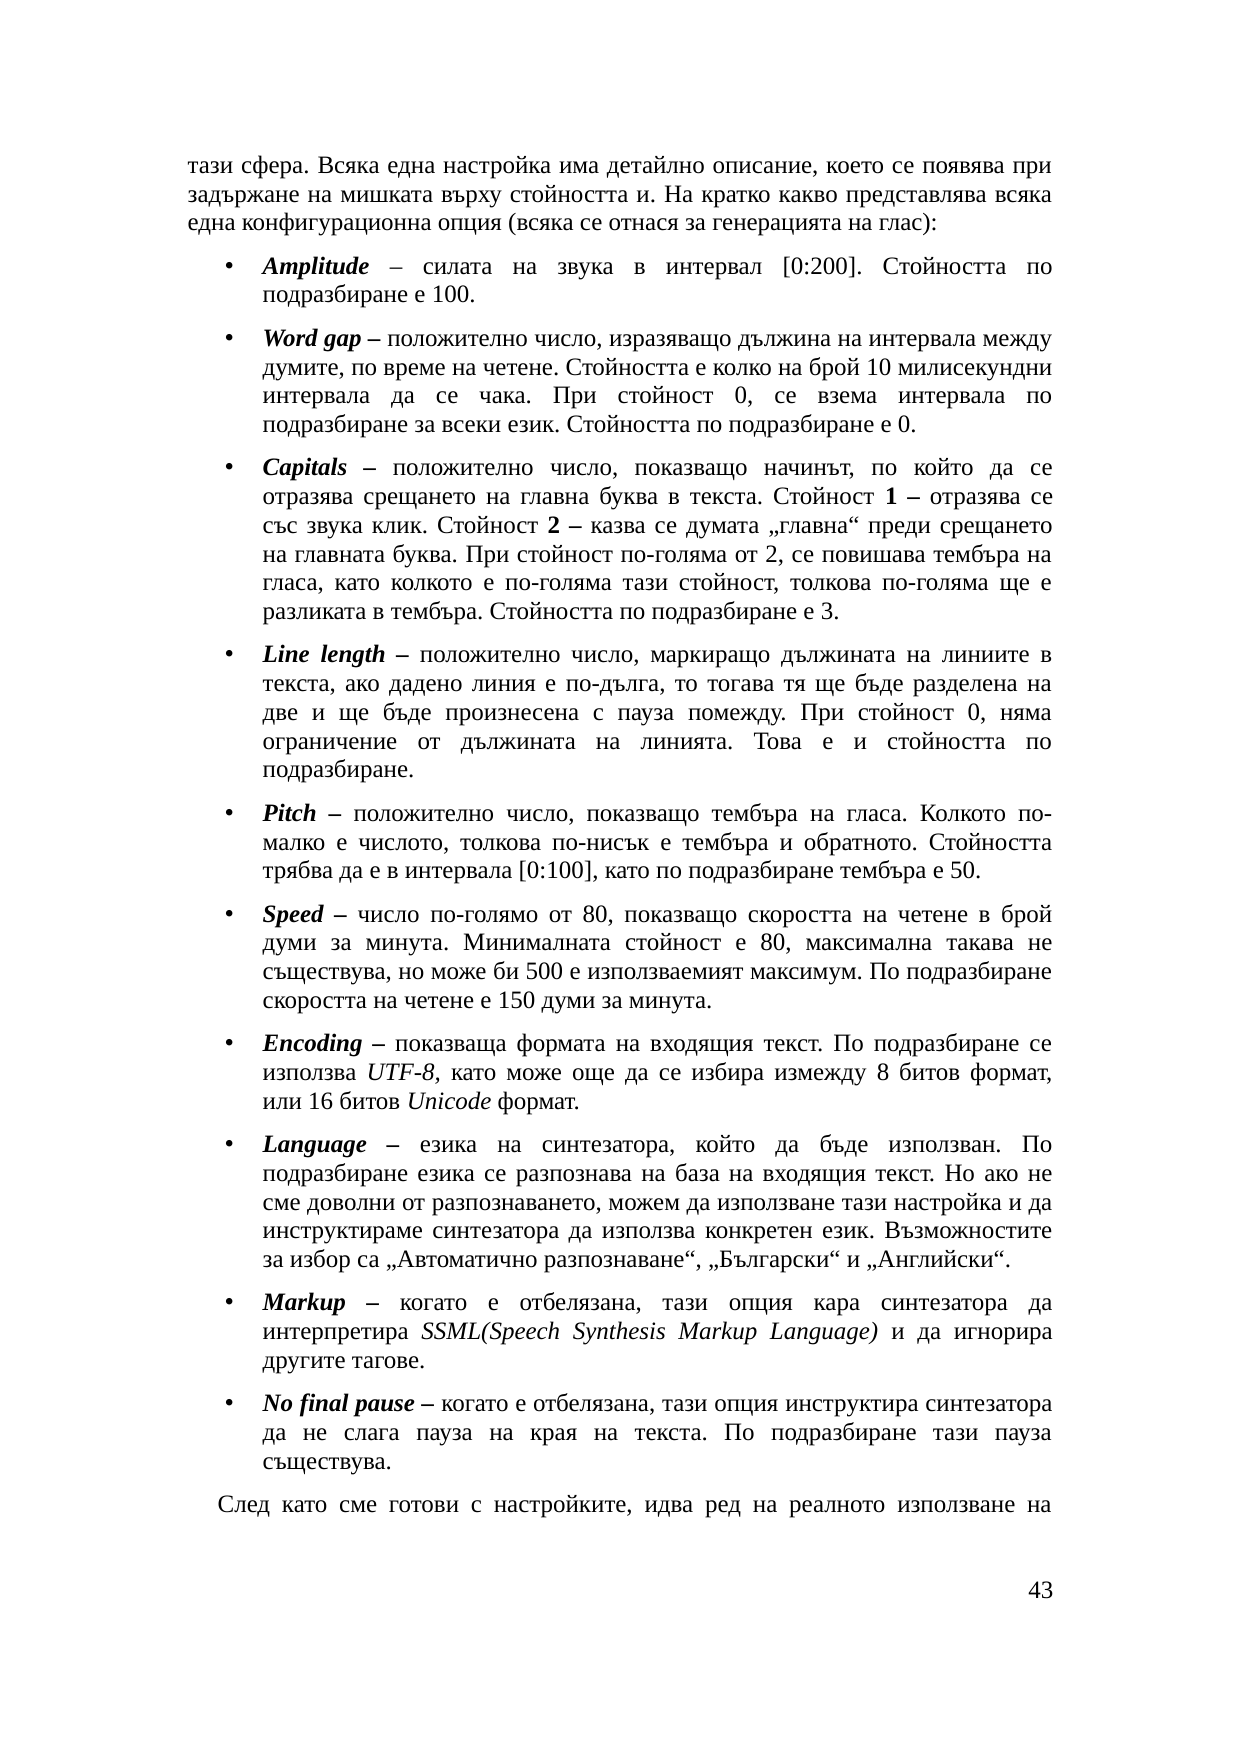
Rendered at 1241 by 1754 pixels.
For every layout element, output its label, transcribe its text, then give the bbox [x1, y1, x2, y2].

list Capitals – положително число, показващо начинът, по който да се отразява срещането на главна буква в текста. Стойност 1 – отразява се със звука клик. Стойност 2 – казва се думата „главна“ преди срещането на главната буква. При стойност по-голяма от 2, се повишава тембъра на гласа, като колкото е по-голяма тази стойност, толкова по-голяма ще е разликата в тембъра. Стойността по подразбиране е 3. [225, 452, 1053, 625]
list Pitch – положително число, показващо тембъра на гласа. Колкото по-малко е числото, толкова по-нисък е тембъра и обратното. Стойността трябва да е в интервала [0:100], като по подразбиране тембъра е 50. [225, 798, 1053, 884]
list Markup – когато е отбелязана, тази опция кара синтезатора да интерпретира SSML(Speech Synthesis Markup Language) и да игнорира другите тагове. [225, 1287, 1053, 1374]
list Language – езика на синтезатора, който да бъде използван. По подразбиране езика се разпознава на база на входящия текст. Но ако не сме доволни от разпознаването, можем да използване тази настройка и да инструктираме синтезатора да използва конкретен език. Възможностите за избор са „Автоматично разпознаване“, „Български“ и „Английски“. [225, 1129, 1053, 1273]
list Word gap – положително число, изразяващо дължина на интервала между думите, по време на четене. Стойността е колко на брой 10 милисекундни интервала да се чака. При стойност 0, се взема интервала по подразбиране за всеки език. Стойността по подразбиране е 0. [225, 323, 1053, 438]
list Line length – положително число, маркиращо дължината на линиите в текста, ако дадено линия е по-дълга, то тогава тя ще бъде разделена на две и ще бъде произнесена с пауза помежду. При стойност 0, няма ограничение от дължината на линията. Това е и стойността по подразбиране. [225, 639, 1053, 783]
text тази сфера. Всяка една настройка има детайлно описание, което се появява при задържане на мишката върху стойността и. На кратко какво представлява всяка една конфигурационна опция (всяка се отнася за генерацията на глас): [187, 150, 1053, 236]
list No final pause – когато е отбелязана, тази опция инструктира синтезатора да не слага пауза на края на текста. По подразбиране тази пауза съществува. [225, 1388, 1053, 1474]
list Speed – число по-голямо от 80, показващо скоростта на четене в брой думи за минута. Минималната стойност е 80, максимална такава не съществува, но може би 500 е използваемият максимум. По подразбиране скоростта на четене е 150 думи за минута. [225, 899, 1053, 1014]
list Amplitude – силата на звука в интервал [0:200]. Стойността по подразбиране е 100. [225, 251, 1053, 308]
list Encoding – показваща формата на входящия текст. По подразбиране се използва UTF-8, като може още да се избира измежду 8 битов формат, или 16 битов Unicode формат. [225, 1028, 1053, 1114]
text След като сме готови с настройките, идва ред на реалното използване на [187, 1489, 1053, 1518]
